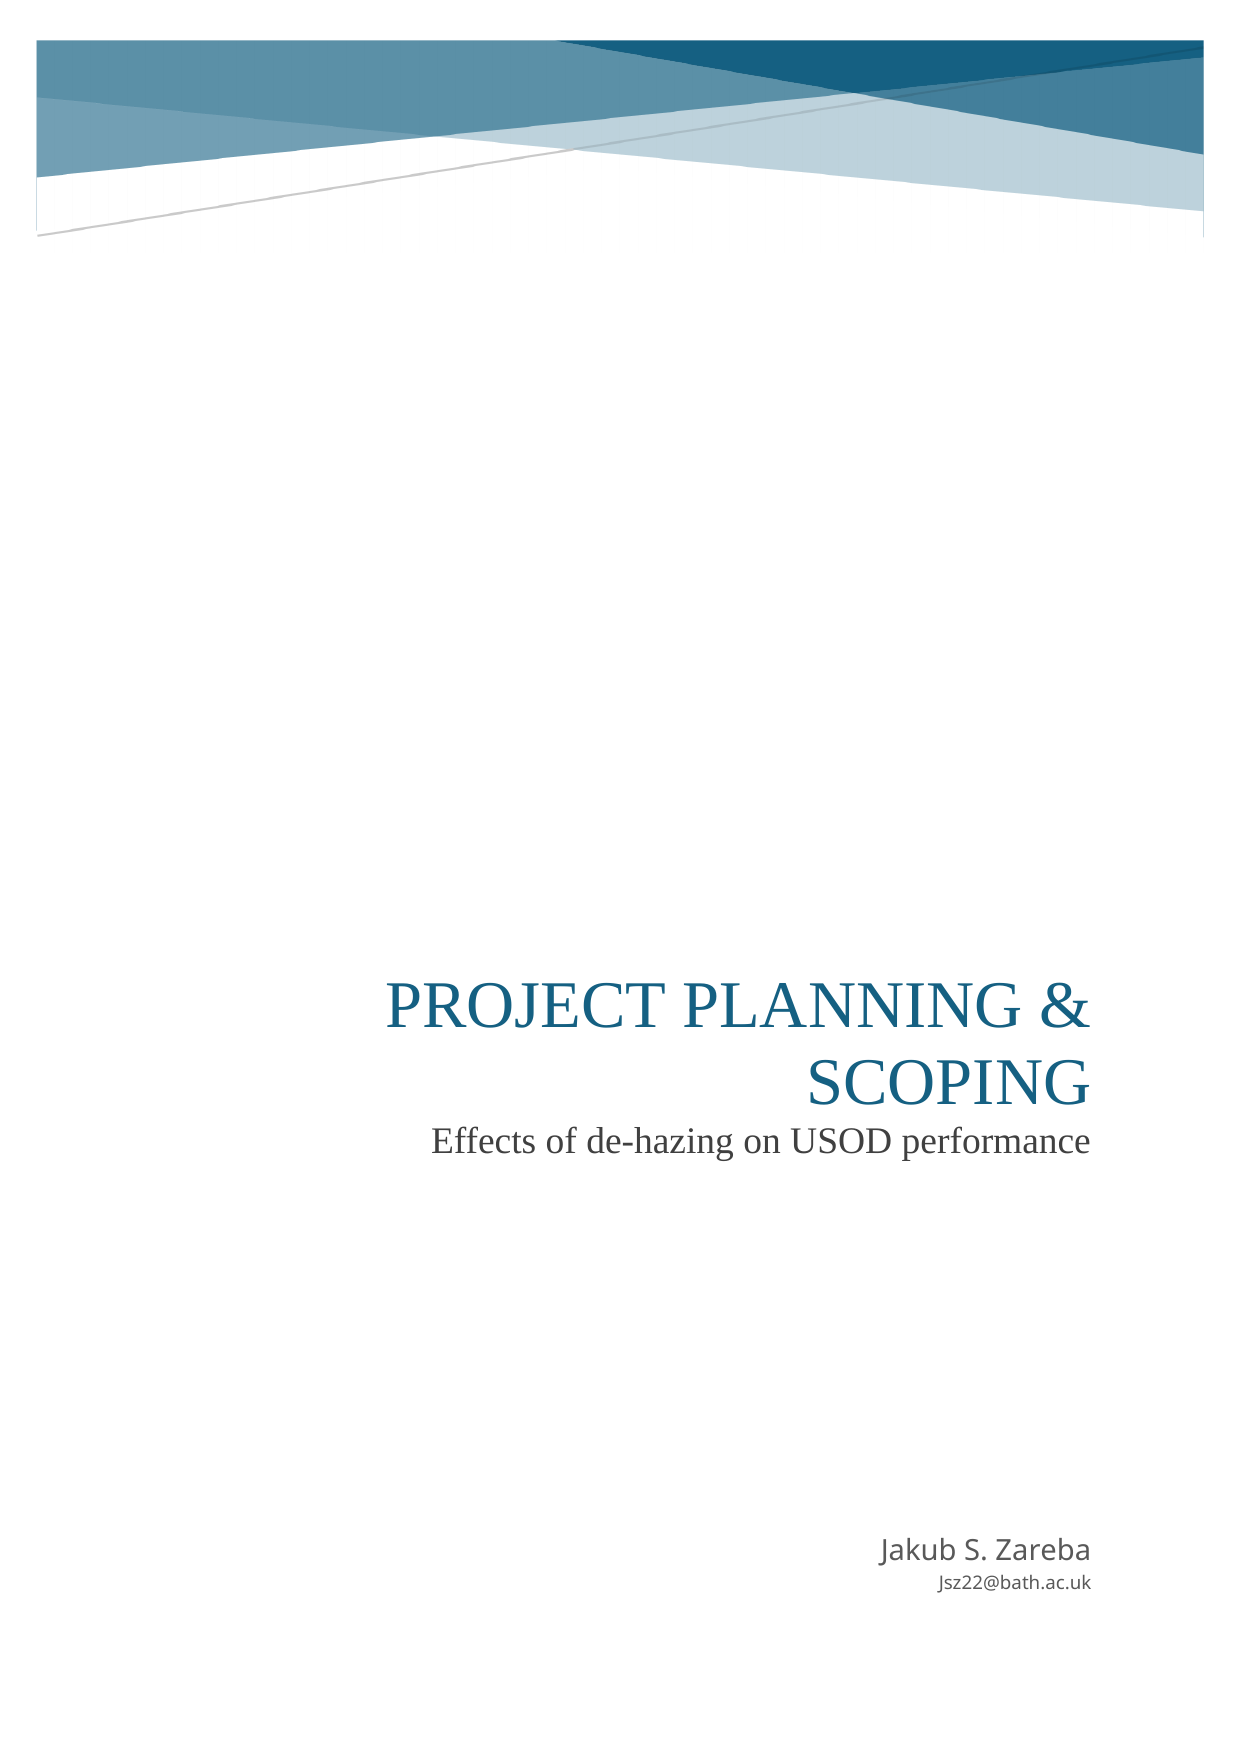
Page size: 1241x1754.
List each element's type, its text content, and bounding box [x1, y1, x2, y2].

text Effects of de-hazing on USOD performance [299, 1119, 1091, 1162]
text Jsz22@bath.ac.uk [299, 1569, 1091, 1595]
text Project PLanning & Scoping [299, 965, 1091, 1119]
text Jakub S. Zareba [299, 1529, 1091, 1569]
